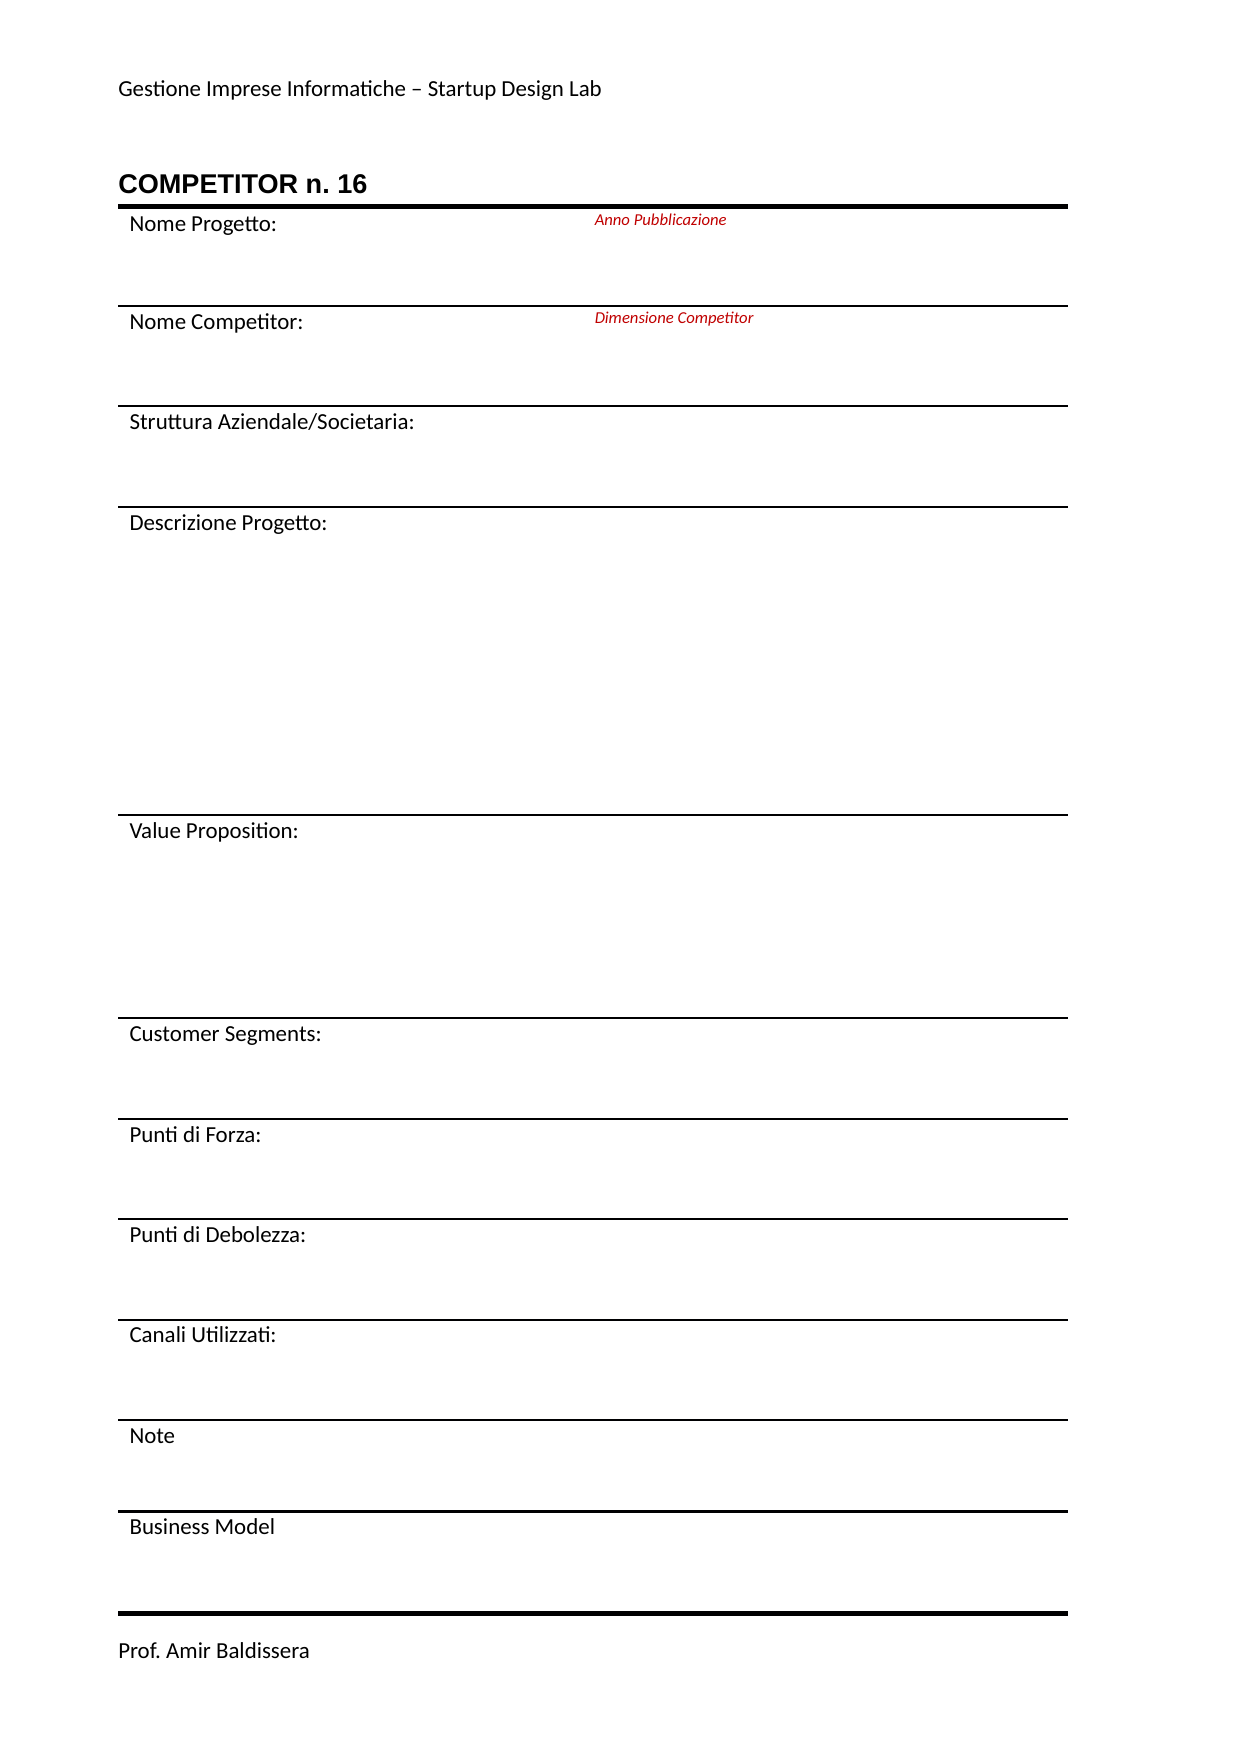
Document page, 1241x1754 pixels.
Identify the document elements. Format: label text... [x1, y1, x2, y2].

table_cell Descrizione Progetto: [118, 508, 1068, 814]
table_cell Punti di Debolezza: [118, 1220, 1068, 1318]
table_cell Struttura Aziendale/Societaria: [118, 407, 1068, 506]
table_cell Customer Segments: [118, 1019, 1068, 1118]
table_cell Note [118, 1421, 1068, 1510]
table_cell Punti di Forza: [118, 1120, 1068, 1218]
table_header Anno Pubblicazione [583, 209, 1068, 305]
table_cell Canali Utilizzati: [118, 1321, 1068, 1419]
table_header Nome Progetto: [118, 209, 583, 305]
subtitle COMPETITOR n. 16 [118, 168, 1122, 200]
table_cell Dimensione Competitor [583, 307, 1068, 405]
table_cell Business Model [118, 1513, 1068, 1611]
table_cell Nome Competitor: [118, 307, 583, 405]
table_cell Value Proposition: [118, 816, 1068, 1017]
